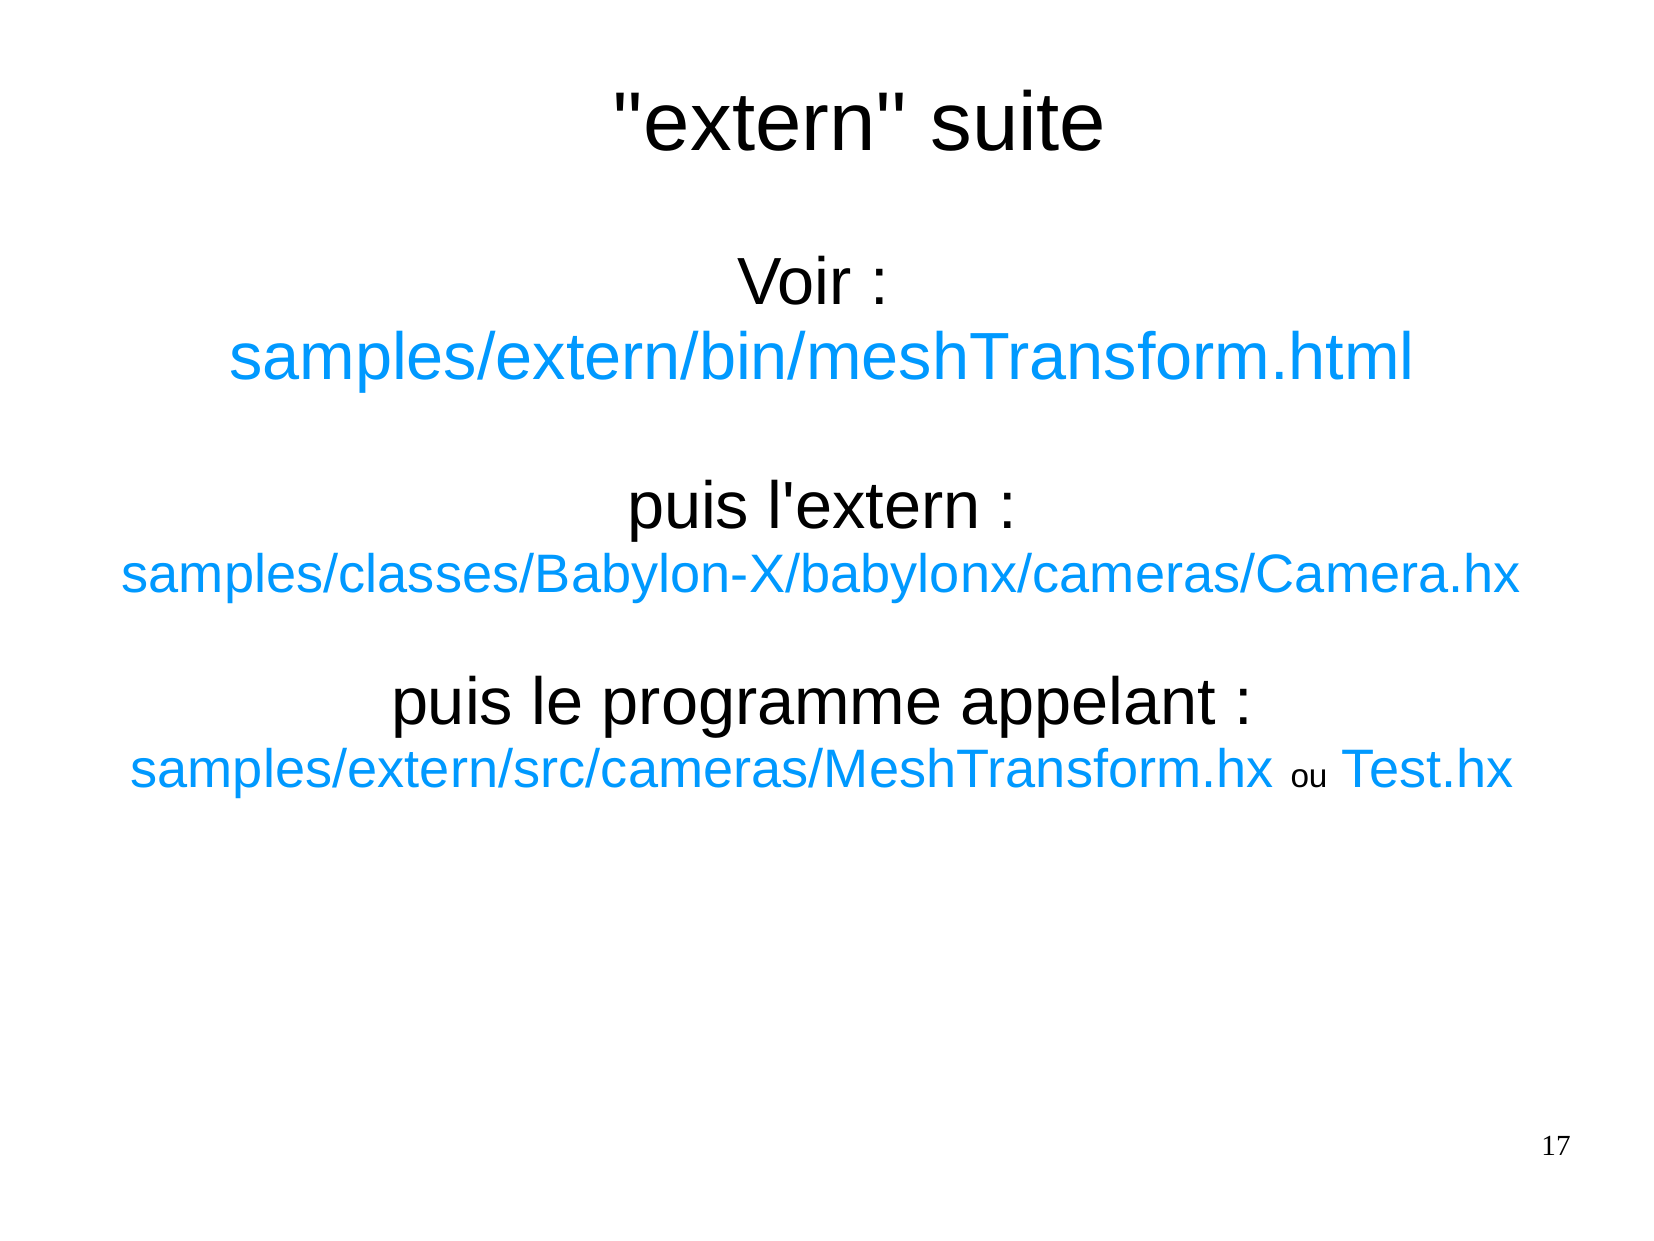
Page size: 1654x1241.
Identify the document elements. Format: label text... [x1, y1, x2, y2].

text_box ''extern'' suite [597, 68, 1142, 176]
text_box Voir : samples/extern/bin/meshTransform.html puis l'extern : samples/classes/Babylon-X/babylonx/cameras/Camera.hx puis le programme appelant : samples/extern/src/cameras/MeshTransform.hx ou Test.hx [89, 236, 1555, 1189]
